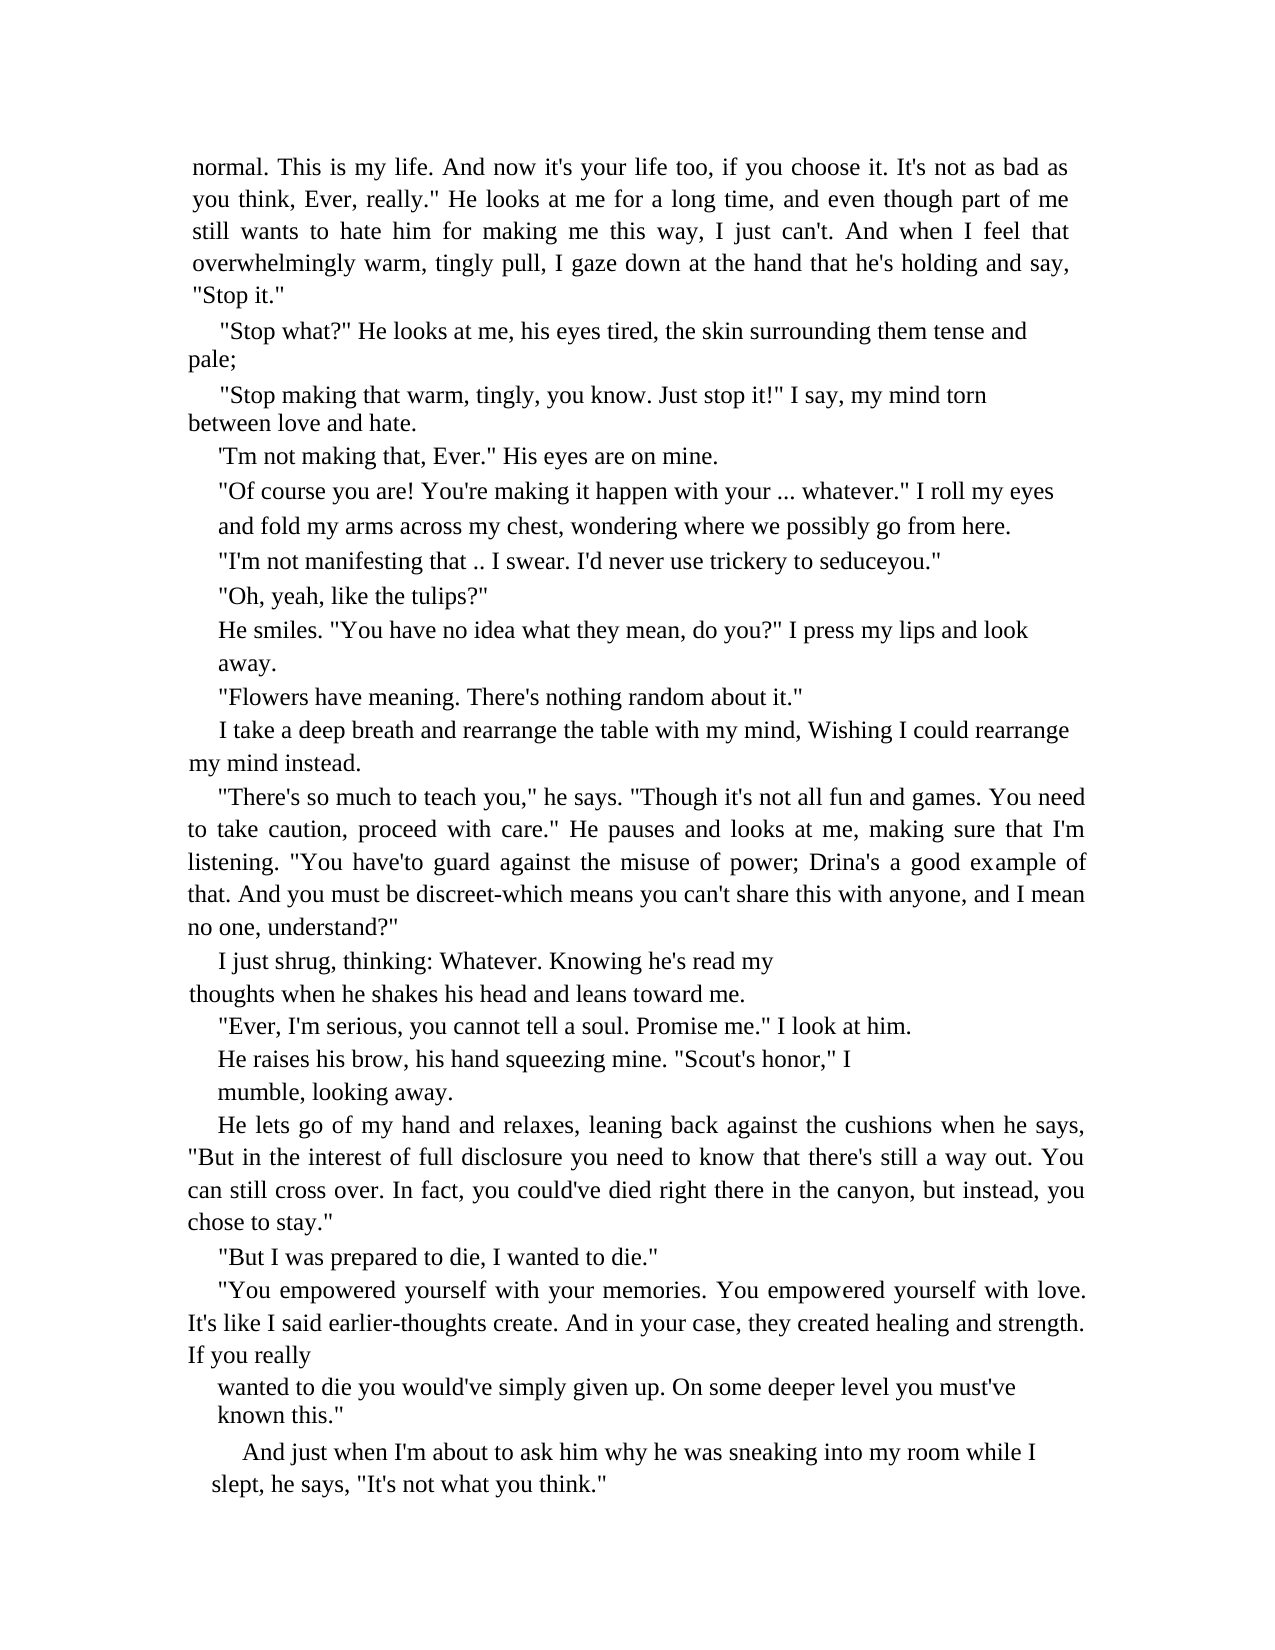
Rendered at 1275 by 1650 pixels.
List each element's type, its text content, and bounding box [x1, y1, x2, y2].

text thoughts when he shakes his head and leans toward me. [189, 976, 1087, 1008]
text "Oh, yeah, like the tulips?" [218, 577, 1087, 612]
text "Ever, I'm serious, you cannot tell a soul. Promise me." I look at him. [218, 1008, 1037, 1041]
text "Of course you are! You're making it happen with your ... whatever." I roll my eyes and fold my arms across my chest, wondering where we possibly go from here. [218, 472, 1087, 542]
text "There's so much to teach you," he says. "Though it's not all fun and games. You need to take caution, proceed with care." He pauses and looks at me, making sure that I'm listening. "You have'to guard against the misuse of power; Drina's a good ex­ample of that. And you must be discreet-which means you can't share this with anyone, and I mean no one, understand?" [187, 779, 1087, 941]
text "Stop what?" He looks at me, his eyes tired, the skin sur­rounding them tense and pale; [188, 317, 1063, 373]
text He smiles. "You have no idea what they mean, do you?" I press my lips and look away. [218, 612, 1037, 678]
text I just shrug, thinking: Whatever. Knowing he's read my [218, 941, 1087, 976]
text "Flowers have meaning. There's nothing random about it." [218, 678, 1087, 713]
text "But I was prepared to die, I wanted to die." [218, 1237, 1087, 1272]
text "Stop making that warm, tingly, you know. Just stop it!" I say, my mind torn between love and hate. [188, 381, 1063, 437]
text 'Tm not making that, Ever." His eyes are on mine. [218, 437, 1087, 472]
text wanted to die you would've simply given up. On some deeper level you must've known this." [217, 1373, 1087, 1429]
text "I'm not manifesting that .. I swear. I'd never use trickery to seduceyou." [218, 542, 1087, 577]
text normal. This is my life. And now it's your life too, if you choose it. It's not as bad as you think, Ever, really." He looks at me for a long time, and even though part of me still wants to hate him for making me this way, I just can't. And when I feel that overwhelmingly warm, tingly pull, I gaze down at the hand that he's holding and say, "Stop it." [192, 150, 1071, 310]
text "You empowered yourself with your memories. You empow­ered yourself with love. It's like I said earlier-thoughts create. And in your case, they created healing and strength. If you really [187, 1273, 1087, 1370]
text He raises his brow, his hand squeezing mine. "Scout's honor," I mumble, looking away. [217, 1042, 937, 1107]
text And just when I'm about to ask him why he was sneaking into my room while I slept, he says, "It's not what you think." [211, 1435, 1084, 1499]
text I take a deep breath and rearrange the table with my mind, Wishing I could rearrange my mind instead. [188, 713, 1086, 778]
text He lets go of my hand and relaxes, leaning back against the cushions when he says, "But in the interest of full disclosure you need to know that there's still a way out. You can still cross over. In fact, you could've died right there in the canyon, but instead, you chose to stay." [187, 1107, 1087, 1237]
